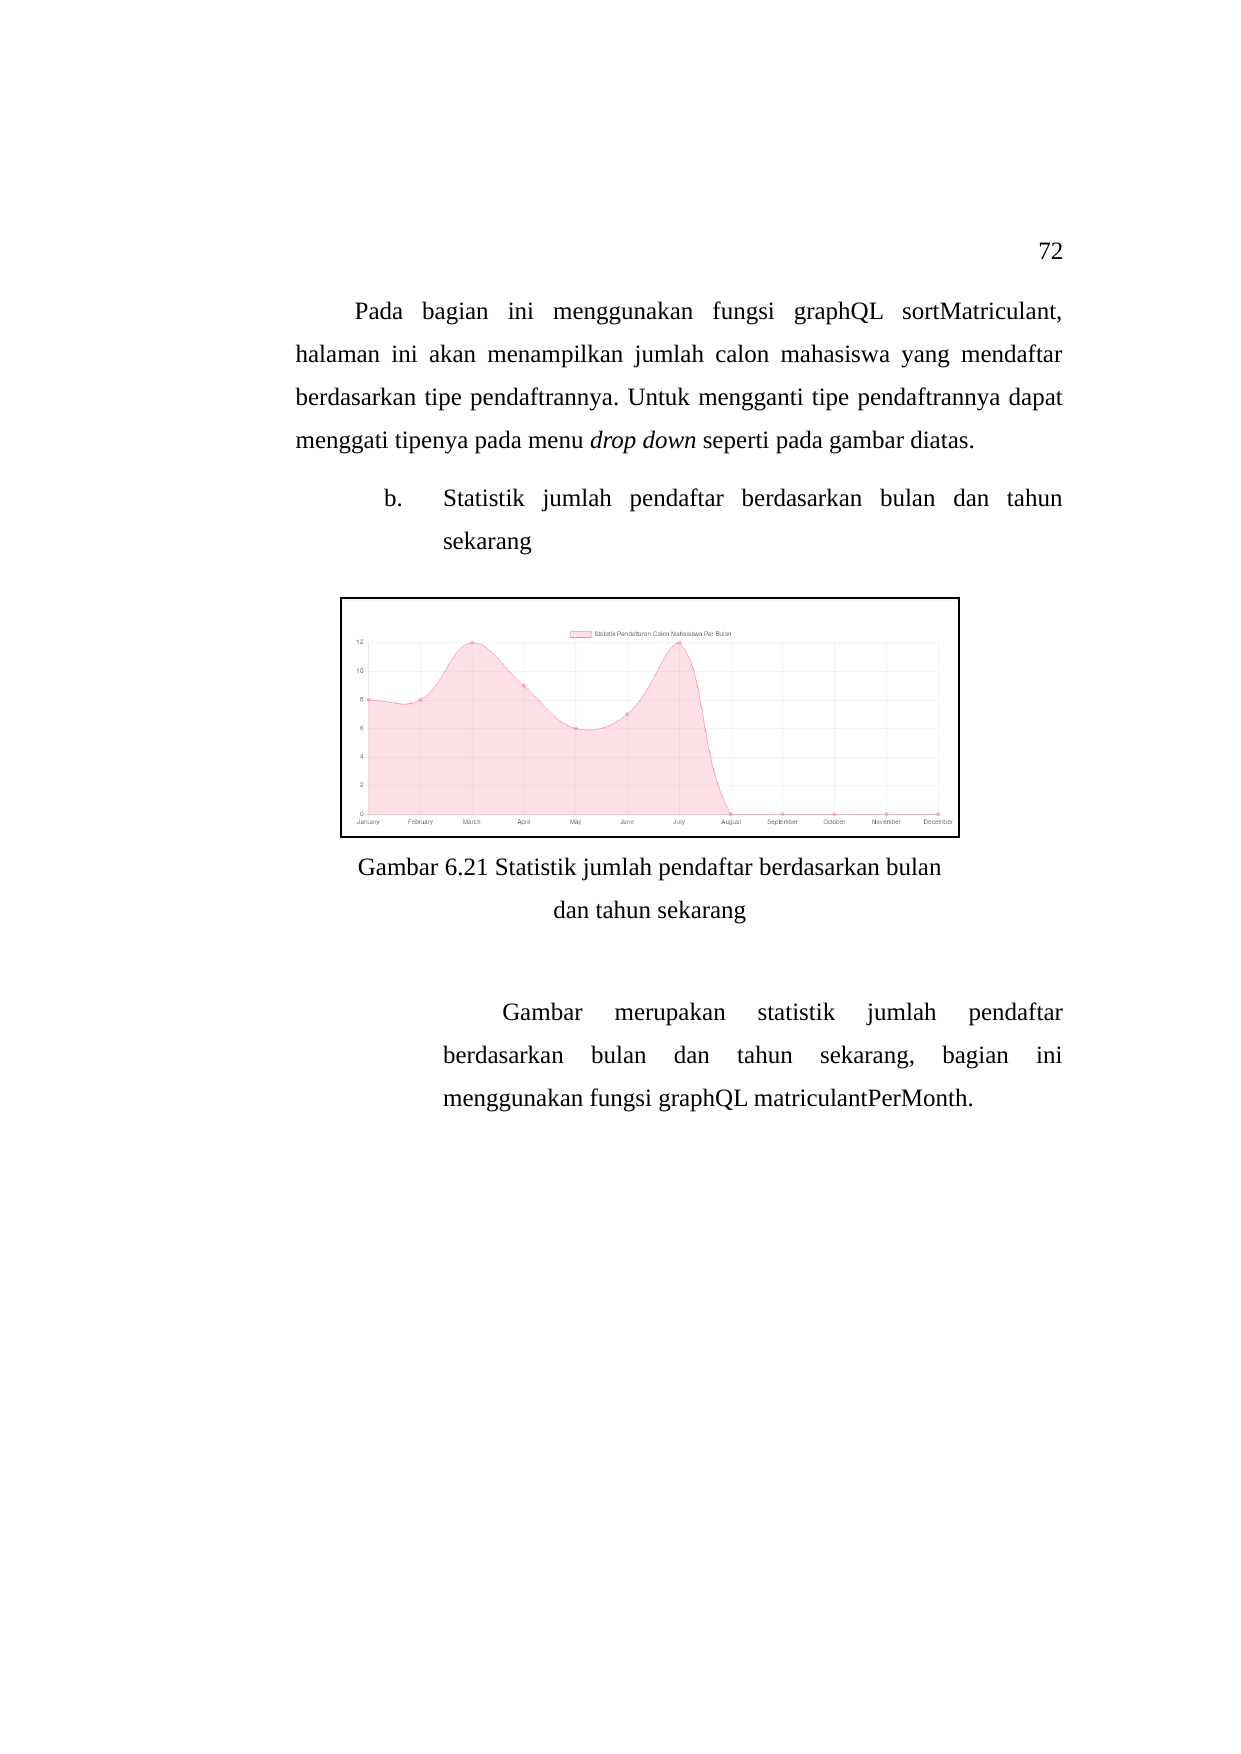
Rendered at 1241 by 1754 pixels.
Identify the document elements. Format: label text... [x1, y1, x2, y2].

picture [342, 599, 958, 836]
text Pada bagian ini menggunakan fungsi graphQL sortMatriculant, halaman ini akan menampilkan jumlah calon mahasiswa yang mendaftar berdasarkan tipe pendaftrannya. Untuk mengganti tipe pendaftrannya dapat menggati tipenya pada menu drop down seperti pada gambar diatas. [295, 296, 1063, 454]
text Gambar 5.21 Statistik jumlah pendaftar berdasarkan bulan dan tahun sekarang [339, 850, 960, 924]
list Gambar merupakan statistik jumlah pendaftar berdasarkan bulan dan tahun sekarang, bagian ini menggunakan fungsi graphQL matriculantPerMonth. [443, 997, 1063, 1112]
list Statistik jumlah pendaftar berdasarkan bulan dan tahun sekarang [384, 483, 1063, 555]
